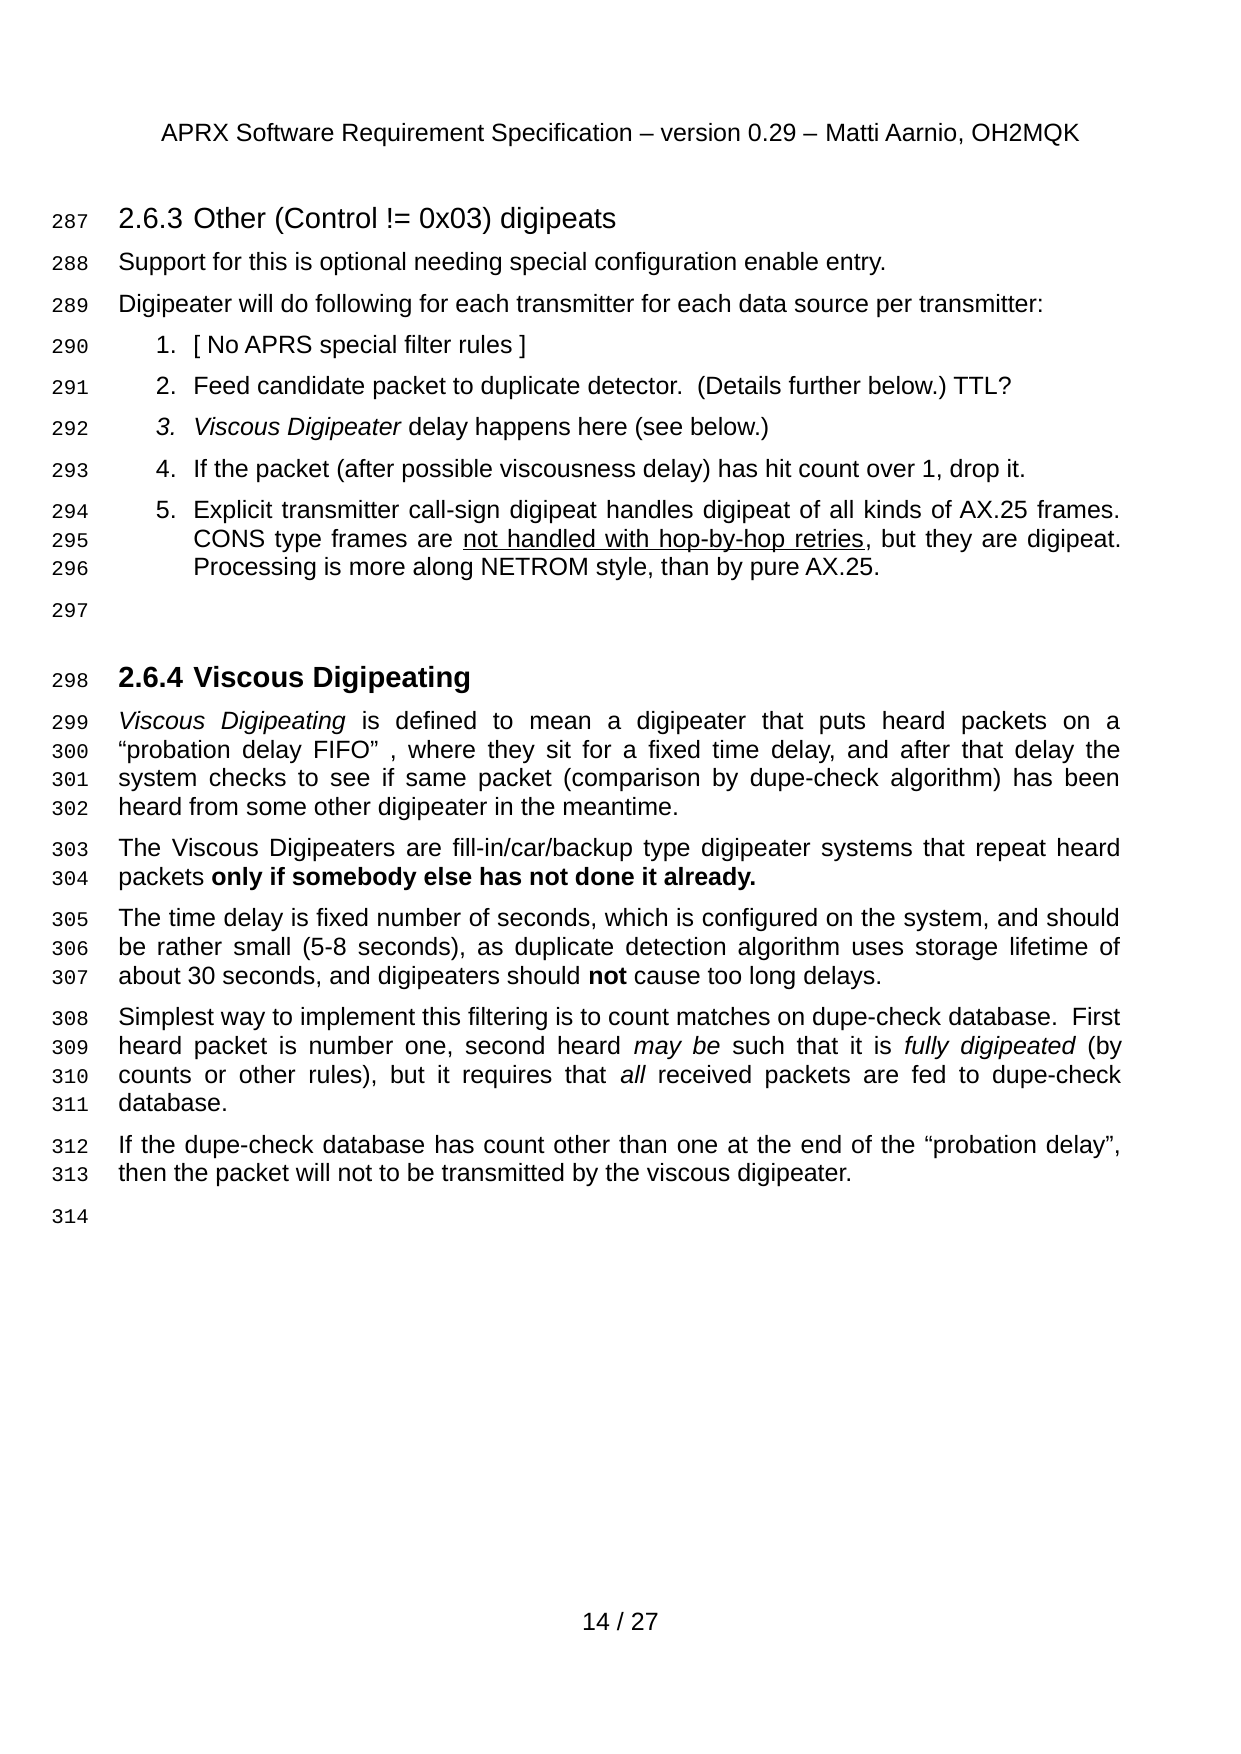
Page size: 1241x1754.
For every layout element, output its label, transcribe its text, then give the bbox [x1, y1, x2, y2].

list Feed candidate packet to duplicate detector. (Details further below.) TTL? [156, 371, 1122, 400]
subtitle Viscous Digipeating [118, 660, 1122, 693]
text If the dupe-check database has count other than one at the end of the “probation delay”, then the packet will not to be transmitted by the viscous digipeater. [118, 1130, 1122, 1187]
subtitle Other (Control != 0x03) digipeats [118, 201, 1122, 235]
list Explicit transmitter call-sign digipeat handles digipeat of all kinds of AX.25 frames. CONS type frames are not handled with hop-by-hop retries, but they are digipeat. Processing is more along NETROM style, than by pure AX.25. [156, 495, 1122, 581]
list If the packet (after possible viscousness delay) has hit count over 1, drop it. [156, 454, 1122, 482]
text Simplest way to implement this filtering is to count matches on dupe-check database. First heard packet is number one, second heard may be such that it is fully digipeated (by counts or other rules), but it requires that all received packets are fed to dupe-check database. [118, 1002, 1122, 1117]
text Support for this is optional needing special configuration enable entry. [118, 247, 1122, 276]
text Digipeater will do following for each transmitter for each data source per transmitter: [118, 289, 1122, 317]
text Viscous Digipeating is defined to mean a digipeater that puts heard packets on a “probation delay FIFO” , where they sit for a fixed time delay, and after that delay the system checks to see if same packet (comparison by dupe-check algorithm) has been heard from some other digipeater in the meantime. [118, 706, 1122, 821]
text The time delay is fixed number of seconds, which is configured on the system, and should be rather small (5-8 seconds), as duplicate detection algorithm uses storage lifetime of about 30 seconds, and digipeaters should not cause too long delays. [118, 903, 1122, 990]
list Viscous Digipeater delay happens here (see below.) [156, 412, 1122, 441]
text The Viscous Digipeaters are fill-in/car/backup type digipeater systems that repeat heard packets only if somebody else has not done it already. [118, 833, 1122, 891]
list [ No APRS special filter rules ] [156, 330, 1122, 359]
